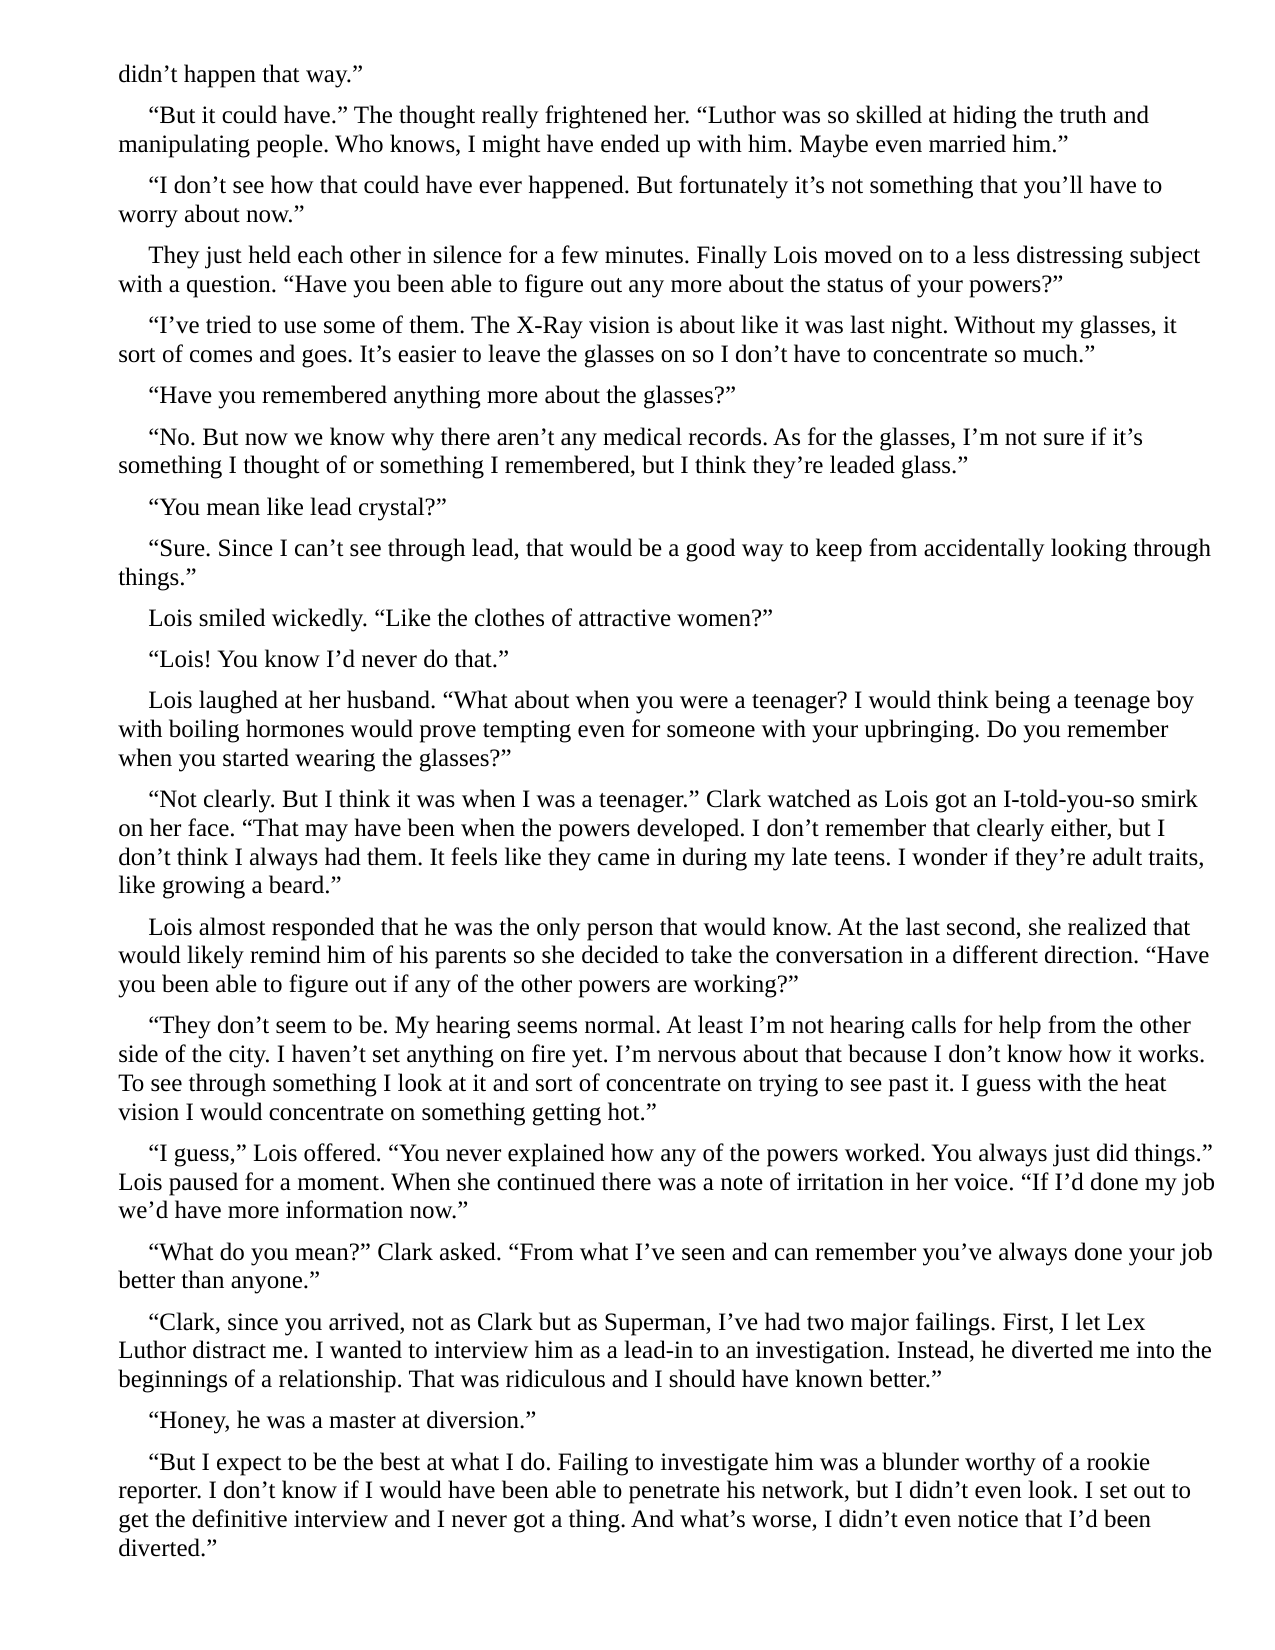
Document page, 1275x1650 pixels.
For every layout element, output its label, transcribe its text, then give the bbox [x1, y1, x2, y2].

text “Clark, since you arrived, not as Clark but as Superman, I’ve had two major failings. First, I let Lex Luthor distract me. I wanted to interview him as a lead-in to an investigation. Instead, he diverted me into the beginnings of a relationship. That was ridiculous and I should have known better.” [118, 1307, 1216, 1393]
text “You mean like lead crystal?” [118, 492, 1216, 520]
text Lois laughed at her husband. “What about when you were a teenager? I would think being a teenage boy with boiling hormones would prove tempting even for someone with your upbringing. Do you remember when you started wearing the glasses?” [118, 685, 1216, 772]
text Lois smiled wickedly. “Like the clothes of attractive women?” [118, 603, 1216, 632]
text “But I expect to be the best at what I do. Failing to investigate him was a blunder worthy of a rookie reporter. I don’t know if I would have been able to penetrate his network, but I didn’t even look. I set out to get the definitive interview and I never got a thing. And what’s worse, I didn’t even notice that I’d been diverted.” [118, 1447, 1216, 1562]
text “I’ve tried to use some of them. The X-Ray vision is about like it was last night. Without my glasses, it sort of comes and goes. It’s easier to leave the glasses on so I don’t have to concentrate so much.” [118, 310, 1216, 368]
text “Sure. Since I can’t see through lead, that would be a good way to keep from accidentally looking through things.” [118, 533, 1216, 590]
text “Honey, he was a master at diversion.” [118, 1405, 1216, 1434]
text Lois almost responded that he was the only person that would know. At the last second, she realized that would likely remind him of his parents so she decided to take the conversation in a different direction. “Have you been able to figure out if any of the other powers are working?” [118, 912, 1216, 998]
text “Have you remembered anything more about the glasses?” [118, 380, 1216, 409]
text “Not clearly. But I think it was when I was a teenager.” Clark watched as Lois got an I-told-you-so smirk on her face. “That may have been when the powers developed. I don’t remember that clearly either, but I don’t think I always had them. It feels like they came in during my late teens. I wonder if they’re adult traits, like growing a beard.” [118, 784, 1216, 899]
text “I don’t see how that could have ever happened. But fortunately it’s not something that you’ll have to worry about now.” [118, 170, 1216, 228]
text “Lois! You know I’d never do that.” [118, 644, 1216, 673]
text They just held each other in silence for a few minutes. Finally Lois moved on to a less distressing subject with a question. “Have you been able to figure out any more about the status of your powers?” [118, 240, 1216, 298]
text “But it could have.” The thought really frightened her. “Luthor was so skilled at hiding the truth and manipulating people. Who knows, I might have ended up with him. Maybe even married him.” [118, 100, 1216, 158]
text “No. But now we know why there aren’t any medical records. As for the glasses, I’m not sure if it’s something I thought of or something I remembered, but I think they’re leaded glass.” [118, 422, 1216, 479]
text “I guess,” Lois offered. “You never explained how any of the powers worked. You always just did things.” Lois paused for a moment. When she continued there was a note of irritation in her voice. “If I’d done my job we’d have more information now.” [118, 1138, 1216, 1224]
text “They don’t seem to be. My hearing seems normal. At least I’m not hearing calls for help from the other side of the city. I haven’t set anything on fire yet. I’m nervous about that because I don’t know how it works. To see through something I look at it and sort of concentrate on trying to see past it. I guess with the heat vision I would concentrate on something getting hot.” [118, 1010, 1216, 1125]
text “What do you mean?” Clark asked. “From what I’ve seen and can remember you’ve always done your job better than anyone.” [118, 1237, 1216, 1294]
text didn’t happen that way.” [118, 59, 1216, 88]
